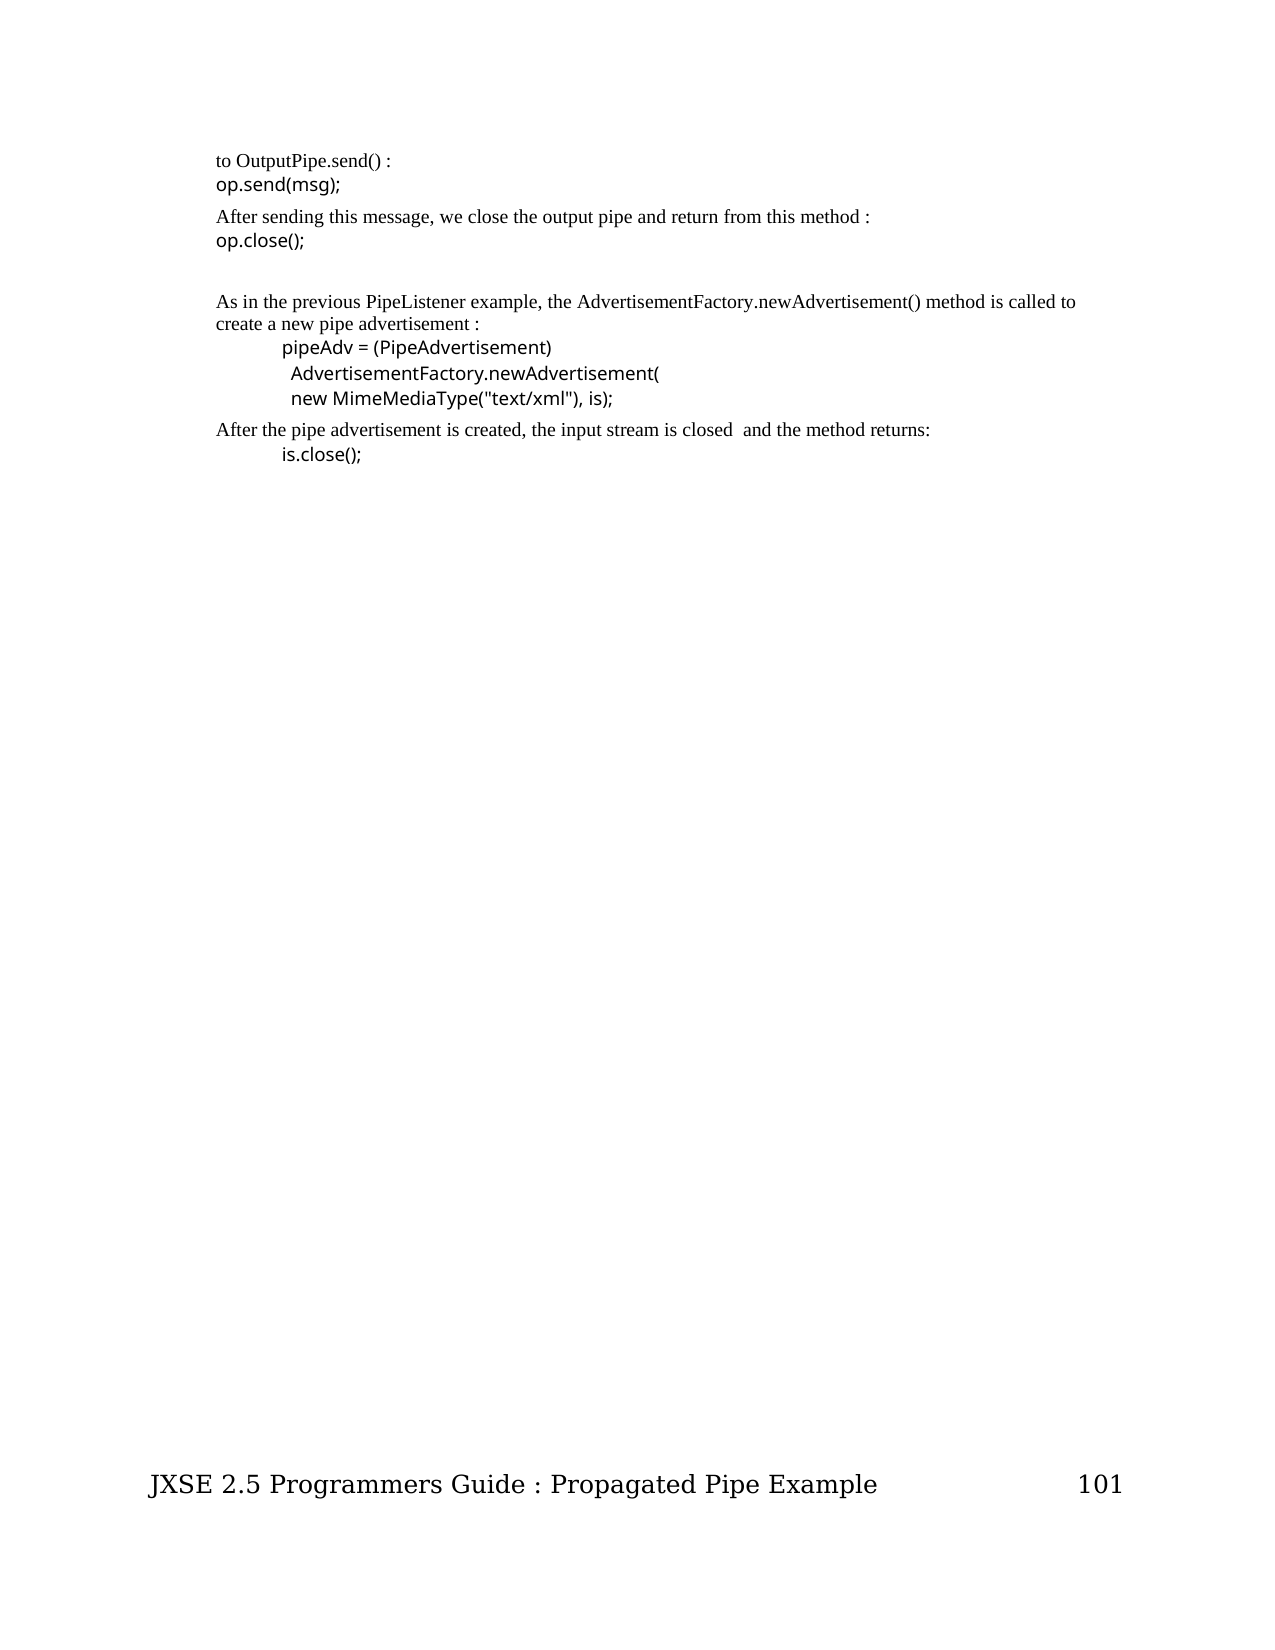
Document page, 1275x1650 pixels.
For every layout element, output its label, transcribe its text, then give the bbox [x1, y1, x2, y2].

text After sending this message, we close the output pipe and return from this method : [216, 206, 1125, 227]
text op.close(); [216, 227, 1125, 253]
text new MimeMediaType("text/xml"), is); [216, 385, 1125, 411]
text As in the previous PipeListener example, the AdvertisementFactory.newAdvertisement() method is called to create a new pipe advertisement : [216, 291, 1125, 334]
text pipeAdv = (PipeAdvertisement) [216, 334, 1125, 360]
text op.send(msg); [216, 172, 1125, 197]
text to OutputPipe.send() : [216, 150, 1125, 172]
text is.close(); [216, 441, 1125, 467]
text After the pipe advertisement is created, the input stream is closed and the method returns: [216, 419, 1125, 441]
text AdvertisementFactory.newAdvertisement( [216, 360, 1125, 385]
